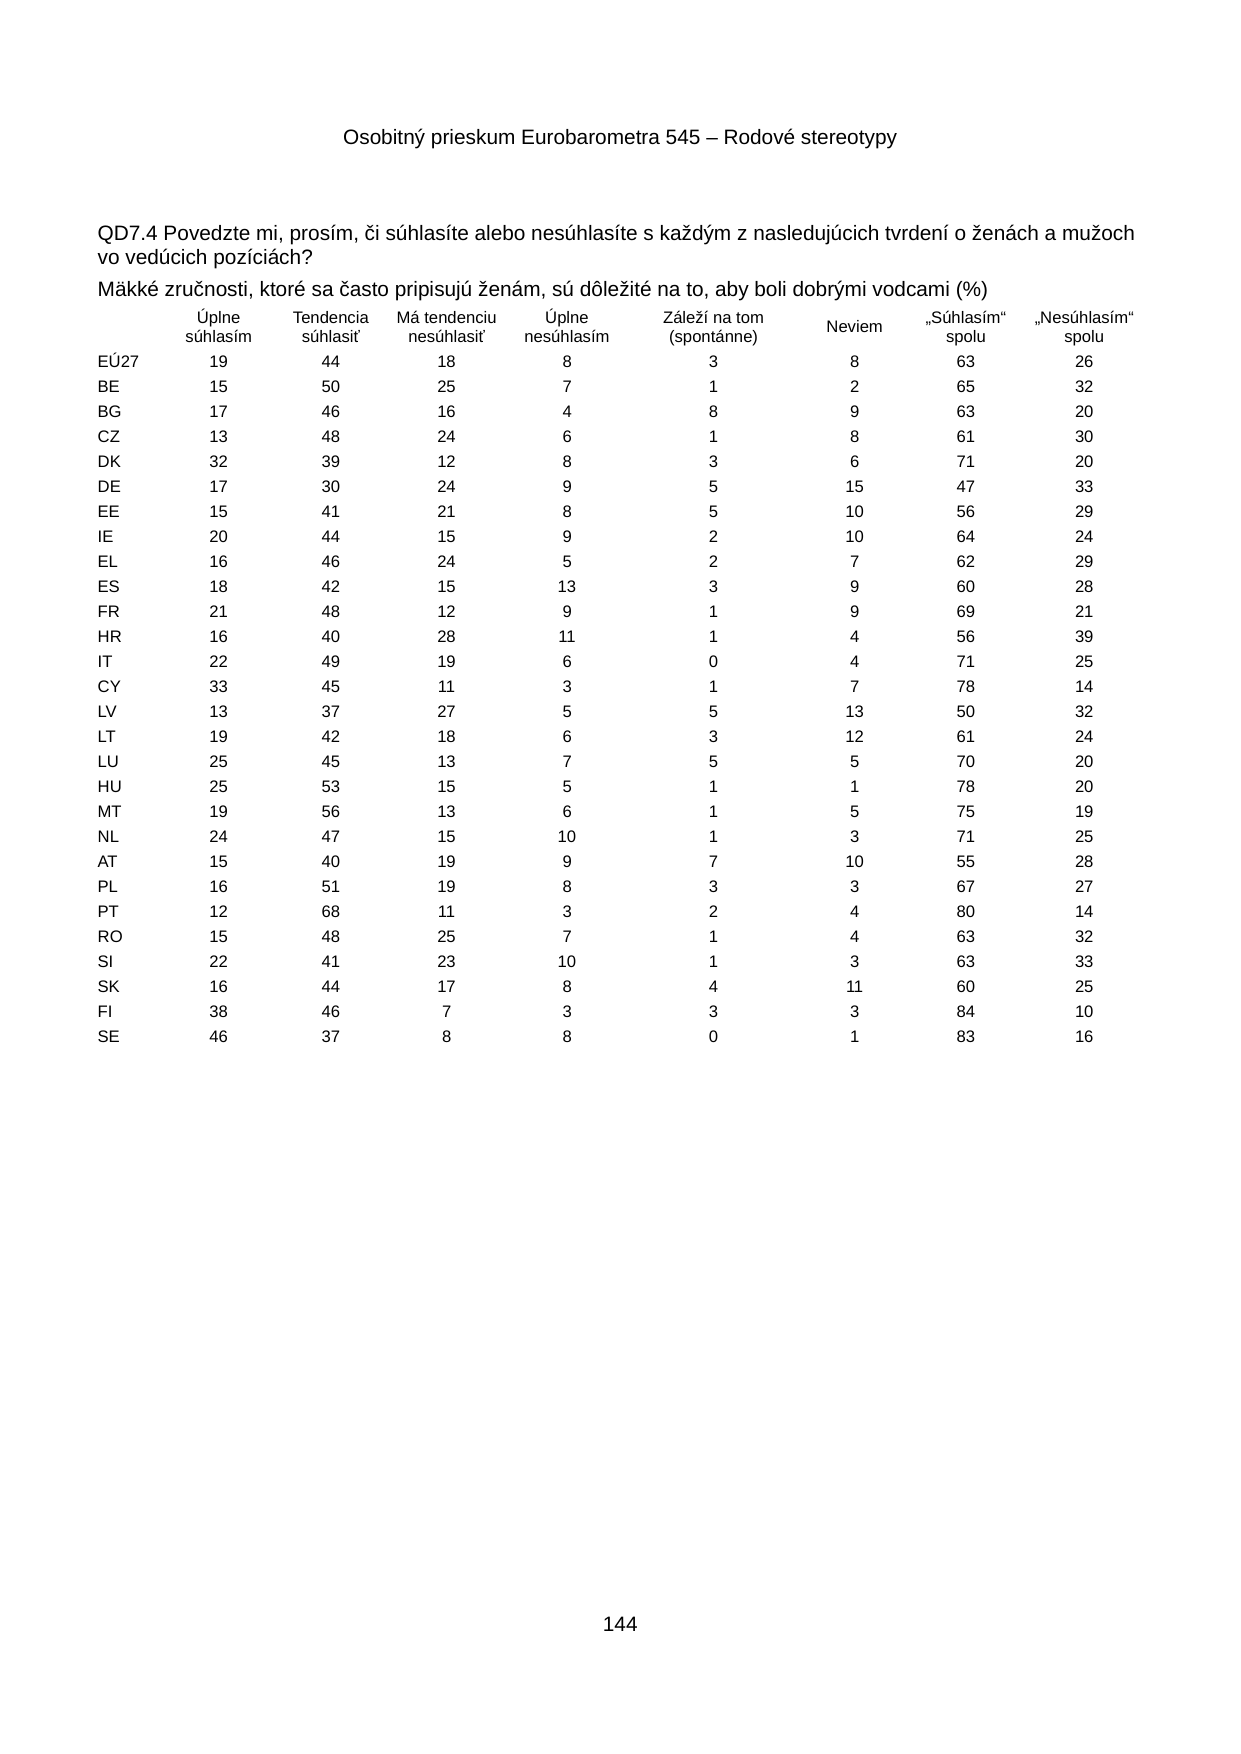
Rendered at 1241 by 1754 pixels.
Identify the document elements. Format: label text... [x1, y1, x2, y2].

table_cell 16 [162, 974, 275, 999]
table_cell 64 [909, 524, 1022, 549]
table_cell 24 [1022, 724, 1146, 749]
table_cell 30 [1022, 424, 1146, 449]
table_cell 71 [909, 449, 1022, 474]
table_cell 3 [800, 949, 909, 974]
table_cell PT [95, 899, 162, 924]
table_cell 13 [386, 799, 507, 824]
table_cell 70 [909, 749, 1022, 774]
table_cell 21 [162, 599, 275, 624]
table_cell 10 [800, 849, 909, 874]
table_cell 3 [627, 874, 800, 899]
table_cell 19 [162, 724, 275, 749]
table_cell 1 [627, 599, 800, 624]
table_cell FR [95, 599, 162, 624]
table_cell 2 [627, 549, 800, 574]
table_cell 84 [909, 999, 1022, 1024]
table_cell 61 [909, 424, 1022, 449]
table_cell 32 [162, 449, 275, 474]
table_cell 15 [386, 774, 507, 799]
table_cell 15 [386, 824, 507, 849]
table_cell 6 [507, 724, 627, 749]
table_cell 11 [800, 974, 909, 999]
table_cell 6 [507, 424, 627, 449]
table_cell 0 [627, 649, 800, 674]
table_cell 19 [162, 349, 275, 374]
table_cell 6 [507, 649, 627, 674]
table_cell Tendencia súhlasiť [275, 305, 386, 349]
table_cell 50 [909, 699, 1022, 724]
table_cell 14 [1022, 899, 1146, 924]
table_cell 28 [1022, 849, 1146, 874]
table_cell 5 [507, 549, 627, 574]
table_cell 8 [507, 1024, 627, 1049]
table_cell 29 [1022, 499, 1146, 524]
table_cell 7 [507, 749, 627, 774]
table_cell 1 [800, 774, 909, 799]
table_cell 7 [386, 999, 507, 1024]
table_cell 6 [507, 799, 627, 824]
table_cell 67 [909, 874, 1022, 899]
table_cell 16 [162, 624, 275, 649]
table_cell 6 [800, 449, 909, 474]
table_cell 33 [1022, 474, 1146, 499]
table_cell 32 [1022, 699, 1146, 724]
table_cell 24 [386, 424, 507, 449]
table_cell 7 [507, 374, 627, 399]
table_cell 83 [909, 1024, 1022, 1049]
table_cell 25 [386, 924, 507, 949]
table_cell 26 [1022, 349, 1146, 374]
table_cell 10 [1022, 999, 1146, 1024]
table_cell LT [95, 724, 162, 749]
table_cell 25 [162, 774, 275, 799]
table_cell 15 [162, 374, 275, 399]
table_cell 3 [800, 824, 909, 849]
table_cell 9 [507, 849, 627, 874]
table_cell 10 [507, 824, 627, 849]
table_cell 19 [386, 849, 507, 874]
table_cell 71 [909, 649, 1022, 674]
table_cell 10 [800, 499, 909, 524]
table_cell 69 [909, 599, 1022, 624]
table_cell 13 [386, 749, 507, 774]
table_cell HU [95, 774, 162, 799]
table_cell 45 [275, 749, 386, 774]
table_cell 32 [1022, 374, 1146, 399]
table_cell 25 [1022, 824, 1146, 849]
table_cell „Nesúhlasím“ spolu [1022, 305, 1146, 349]
table_cell 5 [507, 699, 627, 724]
table_cell 28 [1022, 574, 1146, 599]
table_cell 75 [909, 799, 1022, 824]
table_cell 7 [627, 849, 800, 874]
table_cell 61 [909, 724, 1022, 749]
table_cell 1 [627, 374, 800, 399]
table_cell 42 [275, 574, 386, 599]
table_cell 62 [909, 549, 1022, 574]
table_cell 39 [275, 449, 386, 474]
table_cell 3 [507, 674, 627, 699]
table_cell 20 [1022, 449, 1146, 474]
table_cell 80 [909, 899, 1022, 924]
table_cell Záleží na tom (spontánne) [627, 305, 800, 349]
table_cell 3 [507, 899, 627, 924]
table_cell 4 [800, 624, 909, 649]
table_cell 20 [162, 524, 275, 549]
table_cell 15 [162, 849, 275, 874]
table_cell ES [95, 574, 162, 599]
table_cell 3 [627, 574, 800, 599]
table_cell 47 [909, 474, 1022, 499]
table_cell 1 [627, 824, 800, 849]
table_cell 63 [909, 349, 1022, 374]
table_cell 8 [507, 499, 627, 524]
table_cell 16 [162, 549, 275, 574]
table_cell 24 [162, 824, 275, 849]
table_cell „Súhlasím“ spolu [909, 305, 1022, 349]
table_cell 14 [1022, 674, 1146, 699]
table_cell 20 [1022, 749, 1146, 774]
table_cell 9 [800, 574, 909, 599]
table_cell 16 [1022, 1024, 1146, 1049]
table_cell FI [95, 999, 162, 1024]
table_header QD7.4 Povedzte mi, prosím, či súhlasíte alebo nesúhlasíte s každým z nasledujúcich tvrdení o ženách a mužoch vo vedúcich pozíciách? [95, 217, 1146, 272]
table_cell 56 [909, 499, 1022, 524]
table_cell 4 [800, 924, 909, 949]
table_cell 17 [162, 399, 275, 424]
table_cell 21 [1022, 599, 1146, 624]
table_cell 18 [386, 349, 507, 374]
table_cell BG [95, 399, 162, 424]
table_cell 68 [275, 899, 386, 924]
table_cell 19 [162, 799, 275, 824]
table_cell 19 [386, 649, 507, 674]
table_cell 49 [275, 649, 386, 674]
table_cell 40 [275, 849, 386, 874]
table_cell 15 [162, 924, 275, 949]
table_cell 5 [627, 699, 800, 724]
table_cell EÚ27 [95, 349, 162, 374]
table_cell 3 [627, 449, 800, 474]
table_cell 15 [386, 574, 507, 599]
table_cell EE [95, 499, 162, 524]
table_cell 60 [909, 574, 1022, 599]
table_cell 8 [800, 349, 909, 374]
table_cell 8 [507, 974, 627, 999]
table_cell 20 [1022, 399, 1146, 424]
table_cell 11 [386, 674, 507, 699]
table_cell 23 [386, 949, 507, 974]
table_cell 46 [162, 1024, 275, 1049]
table_cell 4 [800, 899, 909, 924]
table_cell Neviem [800, 305, 909, 349]
table_cell 7 [800, 674, 909, 699]
table_cell 8 [386, 1024, 507, 1049]
table_cell 5 [800, 799, 909, 824]
table_cell 22 [162, 949, 275, 974]
table_cell 1 [627, 949, 800, 974]
table_cell 15 [386, 524, 507, 549]
table_cell CY [95, 674, 162, 699]
table_cell 46 [275, 549, 386, 574]
table_cell 22 [162, 649, 275, 674]
table_cell 41 [275, 499, 386, 524]
table_cell 9 [800, 399, 909, 424]
table_cell 60 [909, 974, 1022, 999]
table_cell 25 [1022, 974, 1146, 999]
table_cell 19 [1022, 799, 1146, 824]
table_cell 19 [386, 874, 507, 899]
table_cell 5 [800, 749, 909, 774]
table_cell 41 [275, 949, 386, 974]
table_cell 13 [800, 699, 909, 724]
table_cell 63 [909, 399, 1022, 424]
table_cell LV [95, 699, 162, 724]
table_cell 11 [386, 899, 507, 924]
table_cell 13 [507, 574, 627, 599]
table_cell 50 [275, 374, 386, 399]
table_cell 3 [800, 999, 909, 1024]
table_cell 5 [627, 474, 800, 499]
table_cell 4 [507, 399, 627, 424]
table_cell RO [95, 924, 162, 949]
table_cell MT [95, 799, 162, 824]
table_cell 13 [162, 699, 275, 724]
table_cell 1 [627, 774, 800, 799]
table_cell 63 [909, 924, 1022, 949]
table_cell 48 [275, 924, 386, 949]
table_cell LU [95, 749, 162, 774]
table_cell 37 [275, 1024, 386, 1049]
table_cell SI [95, 949, 162, 974]
table_cell 25 [1022, 649, 1146, 674]
table_cell SK [95, 974, 162, 999]
table_cell 3 [627, 724, 800, 749]
table_cell 33 [162, 674, 275, 699]
table_cell 2 [800, 374, 909, 399]
table_cell 40 [275, 624, 386, 649]
table_cell 71 [909, 824, 1022, 849]
table_cell 38 [162, 999, 275, 1024]
table_cell 3 [627, 999, 800, 1024]
table_cell SE [95, 1024, 162, 1049]
table_cell 4 [800, 649, 909, 674]
table_cell 8 [627, 399, 800, 424]
table_cell 10 [507, 949, 627, 974]
table_cell 3 [800, 874, 909, 899]
table_cell 37 [275, 699, 386, 724]
table_cell 1 [627, 799, 800, 824]
table_cell 44 [275, 524, 386, 549]
table_cell NL [95, 824, 162, 849]
table_cell 46 [275, 399, 386, 424]
table_cell 44 [275, 349, 386, 374]
table_cell EL [95, 549, 162, 574]
table_cell 11 [507, 624, 627, 649]
table_cell 21 [386, 499, 507, 524]
table_cell 12 [162, 899, 275, 924]
table_cell 8 [507, 874, 627, 899]
table_cell 56 [275, 799, 386, 824]
table_cell 30 [275, 474, 386, 499]
table_cell 9 [507, 474, 627, 499]
table_cell 48 [275, 599, 386, 624]
table_cell 16 [162, 874, 275, 899]
table_cell 16 [386, 399, 507, 424]
table_cell 45 [275, 674, 386, 699]
table_cell 17 [386, 974, 507, 999]
table_cell 10 [800, 524, 909, 549]
table_cell 78 [909, 674, 1022, 699]
table_cell 7 [507, 924, 627, 949]
table_cell 9 [507, 524, 627, 549]
table_cell 2 [627, 524, 800, 549]
table_cell 2 [627, 899, 800, 924]
table_cell IT [95, 649, 162, 674]
table_cell 55 [909, 849, 1022, 874]
table_cell 78 [909, 774, 1022, 799]
table_cell DK [95, 449, 162, 474]
table_cell 46 [275, 999, 386, 1024]
table_cell Úplne nesúhlasím [507, 305, 627, 349]
table_cell AT [95, 849, 162, 874]
table_cell 32 [1022, 924, 1146, 949]
table_cell 25 [162, 749, 275, 774]
table_cell DE [95, 474, 162, 499]
table_cell 5 [627, 499, 800, 524]
table_cell 12 [800, 724, 909, 749]
table_cell [95, 305, 162, 349]
table_cell 1 [627, 924, 800, 949]
table_cell 51 [275, 874, 386, 899]
table_cell 24 [386, 474, 507, 499]
table_cell 33 [1022, 949, 1146, 974]
table_cell PL [95, 874, 162, 899]
table_cell 9 [800, 599, 909, 624]
table_cell 18 [386, 724, 507, 749]
table_cell IE [95, 524, 162, 549]
table_cell 8 [507, 449, 627, 474]
table_cell 20 [1022, 774, 1146, 799]
table_cell 12 [386, 449, 507, 474]
table_cell Mäkké zručnosti, ktoré sa často pripisujú ženám, sú dôležité na to, aby boli dobrými vodcami (%) [95, 273, 1146, 305]
table_cell Úplne súhlasím [162, 305, 275, 349]
table_cell BE [95, 374, 162, 399]
table_cell 24 [386, 549, 507, 574]
table_cell 3 [627, 349, 800, 374]
table_cell 27 [1022, 874, 1146, 899]
table_cell 1 [627, 424, 800, 449]
table_cell 47 [275, 824, 386, 849]
table_cell 1 [627, 674, 800, 699]
table_cell 1 [800, 1024, 909, 1049]
table_cell 25 [386, 374, 507, 399]
table_cell 42 [275, 724, 386, 749]
table_cell 15 [800, 474, 909, 499]
table_cell 63 [909, 949, 1022, 974]
table_cell 17 [162, 474, 275, 499]
table_cell 7 [800, 549, 909, 574]
table_cell 56 [909, 624, 1022, 649]
table_cell 18 [162, 574, 275, 599]
table_cell 24 [1022, 524, 1146, 549]
table_cell 8 [507, 349, 627, 374]
table_cell 15 [162, 499, 275, 524]
table_cell 65 [909, 374, 1022, 399]
table_cell Má tendenciu nesúhlasiť [386, 305, 507, 349]
table_cell 9 [507, 599, 627, 624]
table_cell HR [95, 624, 162, 649]
table_cell 28 [386, 624, 507, 649]
table_cell 44 [275, 974, 386, 999]
table_cell 12 [386, 599, 507, 624]
table_cell 0 [627, 1024, 800, 1049]
table_cell 48 [275, 424, 386, 449]
table_cell 3 [507, 999, 627, 1024]
table_cell 29 [1022, 549, 1146, 574]
table_cell 39 [1022, 624, 1146, 649]
table_cell 53 [275, 774, 386, 799]
table_cell 5 [627, 749, 800, 774]
table_cell 27 [386, 699, 507, 724]
table_cell 13 [162, 424, 275, 449]
table_cell 8 [800, 424, 909, 449]
table_cell CZ [95, 424, 162, 449]
table_cell 1 [627, 624, 800, 649]
table_cell 5 [507, 774, 627, 799]
table_cell 4 [627, 974, 800, 999]
